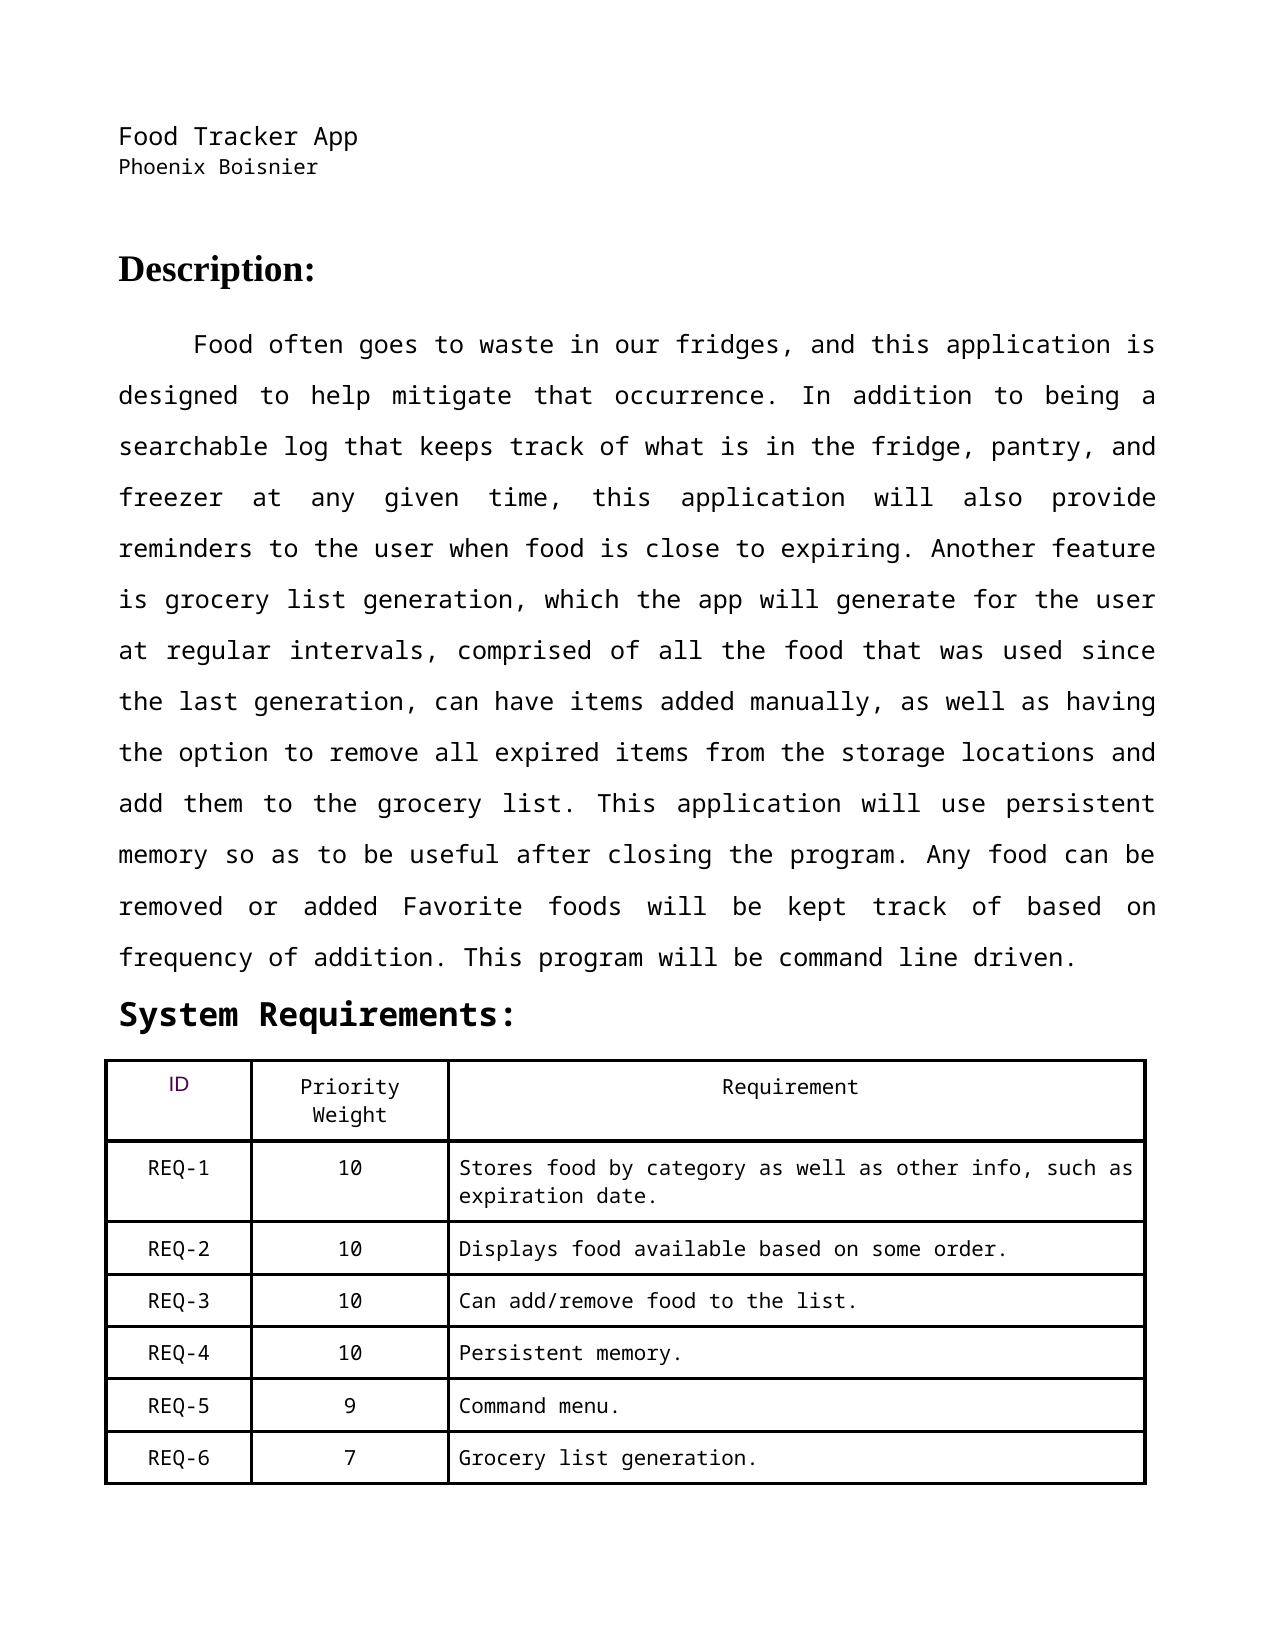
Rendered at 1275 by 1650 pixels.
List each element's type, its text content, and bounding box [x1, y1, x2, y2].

text Phoenix Boisnier [118, 152, 1157, 181]
table_cell Persistent memory. [450, 1328, 1143, 1377]
table_header Priority Weight [253, 1062, 447, 1139]
table_cell REQ-4 [108, 1328, 250, 1377]
table_cell REQ-1 [108, 1143, 250, 1220]
table_cell REQ-2 [108, 1223, 250, 1272]
table_header ID [108, 1062, 250, 1139]
table_cell Displays food available based on some order. [450, 1223, 1143, 1272]
text Food often goes to waste in our fridges, and this application is designed to help mitigate that occurrence. In addition to being a searchable log that keeps track of what is in the fridge, pantry, and freezer at any given time, this application will also provide reminders to the user when food is close to expiring. Another feature is grocery list generation, which the app will generate for the user at regular intervals, comprised of all the food that was used since the last generation, can have items added manually, as well as having the option to remove all expired items from the storage locations and add them to the grocery list. This application will use persistent memory so as to be useful after closing the program. Any food can be removed or added Favorite foods will be kept track of based on frequency of addition. This program will be command line driven. [118, 327, 1157, 973]
table_cell 10 [253, 1328, 447, 1377]
table_cell Can add/remove food to the list. [450, 1276, 1143, 1325]
table_cell REQ-3 [108, 1276, 250, 1325]
table_cell Command menu. [450, 1380, 1143, 1430]
table_cell REQ-6 [108, 1433, 250, 1482]
table_cell REQ-5 [108, 1380, 250, 1430]
subtitle Description: [118, 247, 1157, 290]
text System Requirements: [118, 990, 1157, 1036]
table_cell Grocery list generation. [450, 1433, 1143, 1482]
table_cell Stores food by category as well as other info, such as expiration date. [450, 1143, 1143, 1220]
table_cell 9 [253, 1380, 447, 1430]
text Food Tracker App [118, 118, 1157, 152]
table_header Requirement [450, 1062, 1143, 1139]
table_cell 10 [253, 1223, 447, 1272]
table_cell 10 [253, 1143, 447, 1220]
table_cell 10 [253, 1276, 447, 1325]
table_cell 7 [253, 1433, 447, 1482]
